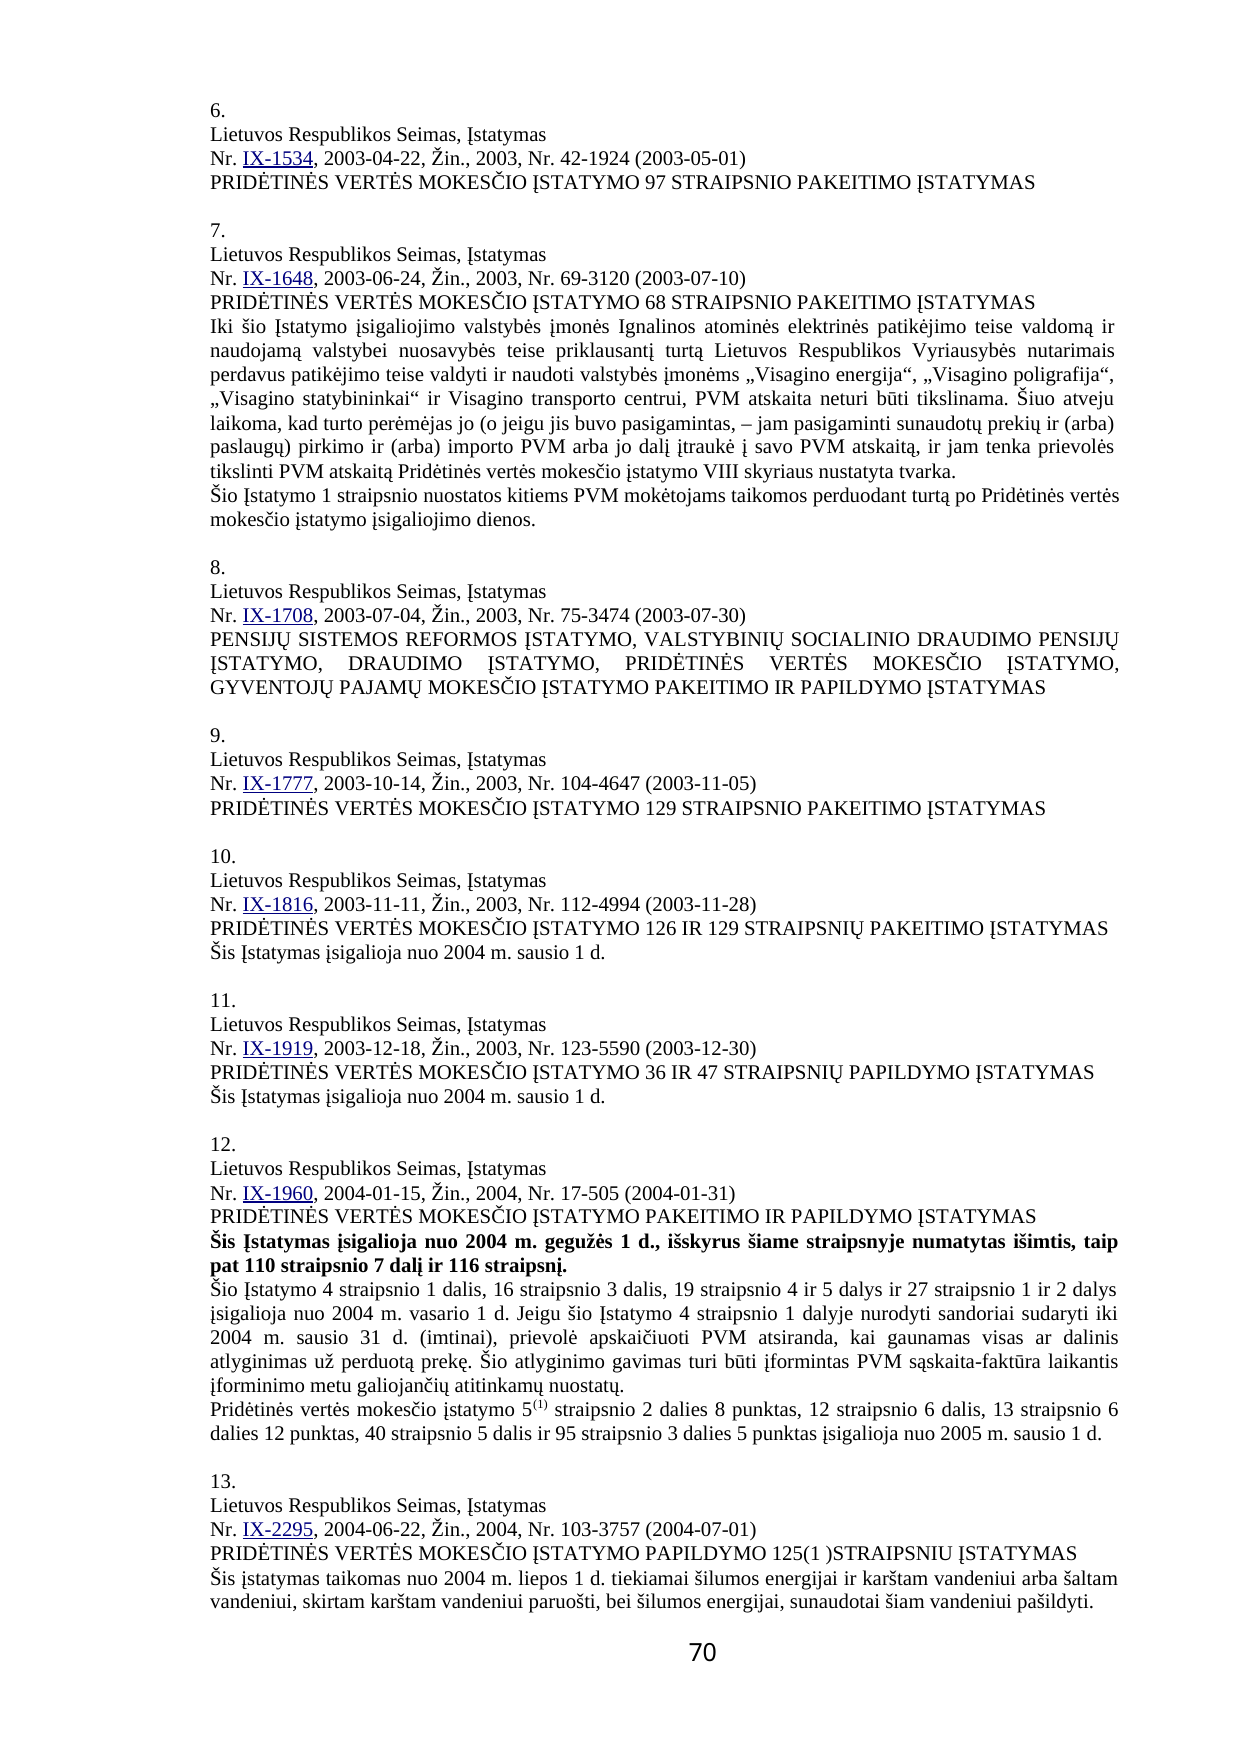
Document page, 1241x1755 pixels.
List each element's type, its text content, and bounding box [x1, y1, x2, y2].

text PRIDĖTINĖS VERTĖS MOKESČIO ĮSTATYMO 129 STRAIPSNIO PAKEITIMO ĮSTATYMAS [210, 795, 1120, 819]
text Pridėtinės vertės mokesčio įstatymo 5(1) straipsnio 2 dalies 8 punktas, 12 straipsnio 6 dalis, 13 straipsnio 6 dalies 12 punktas, 40 straipsnio 5 dalis ir 95 straipsnio 3 dalies 5 punktas įsigalioja nuo 2005 m. sausio 1 d. [210, 1397, 1120, 1445]
text Nr. IX-2295, 2004-06-22, Žin., 2004, Nr. 103-3757 (2004-07-01) [210, 1517, 1120, 1541]
text Šio Įstatymo 1 straipsnio nuostatos kitiems PVM mokėtojams taikomos perduodant turtą po Pridėtinės vertės mokesčio įstatymo įsigaliojimo dienos. [210, 483, 1120, 531]
text Šis Įstatymas įsigalioja nuo 2004 m. sausio 1 d. [210, 1084, 1120, 1108]
text 13. [210, 1469, 1120, 1493]
text Lietuvos Respublikos Seimas, Įstatymas [210, 122, 1120, 146]
text Šis Įstatymas įsigalioja nuo 2004 m. sausio 1 d. [210, 940, 1120, 964]
text PRIDĖTINĖS VERTĖS MOKESČIO ĮSTATYMO 97 STRAIPSNIO PAKEITIMO ĮSTATYMAS [210, 170, 1120, 194]
text Lietuvos Respublikos Seimas, Įstatymas [210, 579, 1120, 603]
text Šis Įstatymas įsigalioja nuo 2004 m. gegužės 1 d., išskyrus šiame straipsnyje numatytas išimtis, taip pat 110 straipsnio 7 dalį ir 116 straipsnį. [210, 1228, 1120, 1277]
text PRIDĖTINĖS VERTĖS MOKESČIO ĮSTATYMO 126 IR 129 STRAIPSNIŲ PAKEITIMO ĮSTATYMAS [210, 916, 1120, 940]
text 11. [210, 988, 1120, 1012]
text 9. [210, 723, 1120, 747]
text 10. [210, 843, 1120, 868]
text Šis įstatymas taikomas nuo 2004 m. liepos 1 d. tiekiamai šilumos energijai ir karštam vandeniui arba šaltam vandeniui, skirtam karštam vandeniui paruošti, bei šilumos energijai, sunaudotai šiam vandeniui pašildyti. [210, 1565, 1120, 1613]
text Nr. IX-1816, 2003-11-11, Žin., 2003, Nr. 112-4994 (2003-11-28) [210, 892, 1120, 916]
text PENSIJŲ SISTEMOS REFORMOS ĮSTATYMO, VALSTYBINIŲ SOCIALINIO DRAUDIMO PENSIJŲ ĮSTATYMO, DRAUDIMO ĮSTATYMO, PRIDĖTINĖS VERTĖS MOKESČIO ĮSTATYMO, GYVENTOJŲ PAJAMŲ MOKESČIO ĮSTATYMO PAKEITIMO IR PAPILDYMO ĮSTATYMAS [210, 627, 1120, 699]
text Nr. IX-1708, 2003-07-04, Žin., 2003, Nr. 75-3474 (2003-07-30) [210, 603, 1120, 627]
text PRIDĖTINĖS VERTĖS MOKESČIO ĮSTATYMO 68 STRAIPSNIO PAKEITIMO ĮSTATYMAS [210, 290, 1120, 314]
text Nr. IX-1534, 2003-04-22, Žin., 2003, Nr. 42-1924 (2003-05-01) [210, 146, 1120, 170]
text Iki šio Įstatymo įsigaliojimo valstybės įmonės Ignalinos atominės elektrinės patikėjimo teise valdomą ir naudojamą valstybei nuosavybės teise priklausantį turtą Lietuvos Respublikos Vyriausybės nutarimais perdavus patikėjimo teise valdyti ir naudoti valstybės įmonėms „Visagino energija“, „Visagino poligrafija“, „Visagino statybininkai“ ir Visagino transporto centrui, PVM atskaita neturi būti tikslinama. Šiuo atveju laikoma, kad turto perėmėjas jo (o jeigu jis buvo pasigamintas, – jam pasigaminti sunaudotų prekių ir (arba) paslaugų) pirkimo ir (arba) importo PVM arba jo dalį įtraukė į savo PVM atskaitą, ir jam tenka prievolės tikslinti PVM atskaitą Pridėtinės vertės mokesčio įstatymo VIII skyriaus nustatyta tvarka. [210, 314, 1116, 483]
text PRIDĖTINĖS VERTĖS MOKESČIO ĮSTATYMO PAPILDYMO 125(1 )STRAIPSNIU ĮSTATYMAS [210, 1541, 1120, 1565]
text PRIDĖTINĖS VERTĖS MOKESČIO ĮSTATYMO PAKEITIMO IR PAPILDYMO ĮSTATYMAS [210, 1204, 1120, 1228]
text 7. [210, 218, 1120, 242]
text 6. [210, 98, 1120, 122]
text Lietuvos Respublikos Seimas, Įstatymas [210, 242, 1120, 266]
text PRIDĖTINĖS VERTĖS MOKESČIO ĮSTATYMO 36 IR 47 STRAIPSNIŲ PAPILDYMO ĮSTATYMAS [210, 1060, 1120, 1084]
text Nr. IX-1960, 2004-01-15, Žin., 2004, Nr. 17-505 (2004-01-31) [210, 1180, 1120, 1204]
text 8. [210, 555, 1120, 579]
text Lietuvos Respublikos Seimas, Įstatymas [210, 868, 1120, 892]
text Lietuvos Respublikos Seimas, Įstatymas [210, 1012, 1120, 1036]
text Lietuvos Respublikos Seimas, Įstatymas [210, 747, 1120, 771]
text Lietuvos Respublikos Seimas, Įstatymas [210, 1493, 1120, 1517]
text Nr. IX-1648, 2003-06-24, Žin., 2003, Nr. 69-3120 (2003-07-10) [210, 266, 1120, 290]
text Lietuvos Respublikos Seimas, Įstatymas [210, 1156, 1120, 1180]
text 12. [210, 1132, 1120, 1156]
text Šio Įstatymo 4 straipsnio 1 dalis, 16 straipsnio 3 dalis, 19 straipsnio 4 ir 5 dalys ir 27 straipsnio 1 ir 2 dalys įsigalioja nuo 2004 m. vasario 1 d. Jeigu šio Įstatymo 4 straipsnio 1 dalyje nurodyti sandoriai sudaryti iki 2004 m. sausio 31 d. (imtinai), prievolė apskaičiuoti PVM atsiranda, kai gaunamas visas ar dalinis atlyginimas už perduotą prekę. Šio atlyginimo gavimas turi būti įformintas PVM sąskaita-faktūra laikantis įforminimo metu galiojančių atitinkamų nuostatų. [210, 1277, 1120, 1397]
text Nr. IX-1919, 2003-12-18, Žin., 2003, Nr. 123-5590 (2003-12-30) [210, 1036, 1120, 1060]
text Nr. IX-1777, 2003-10-14, Žin., 2003, Nr. 104-4647 (2003-11-05) [210, 771, 1120, 795]
